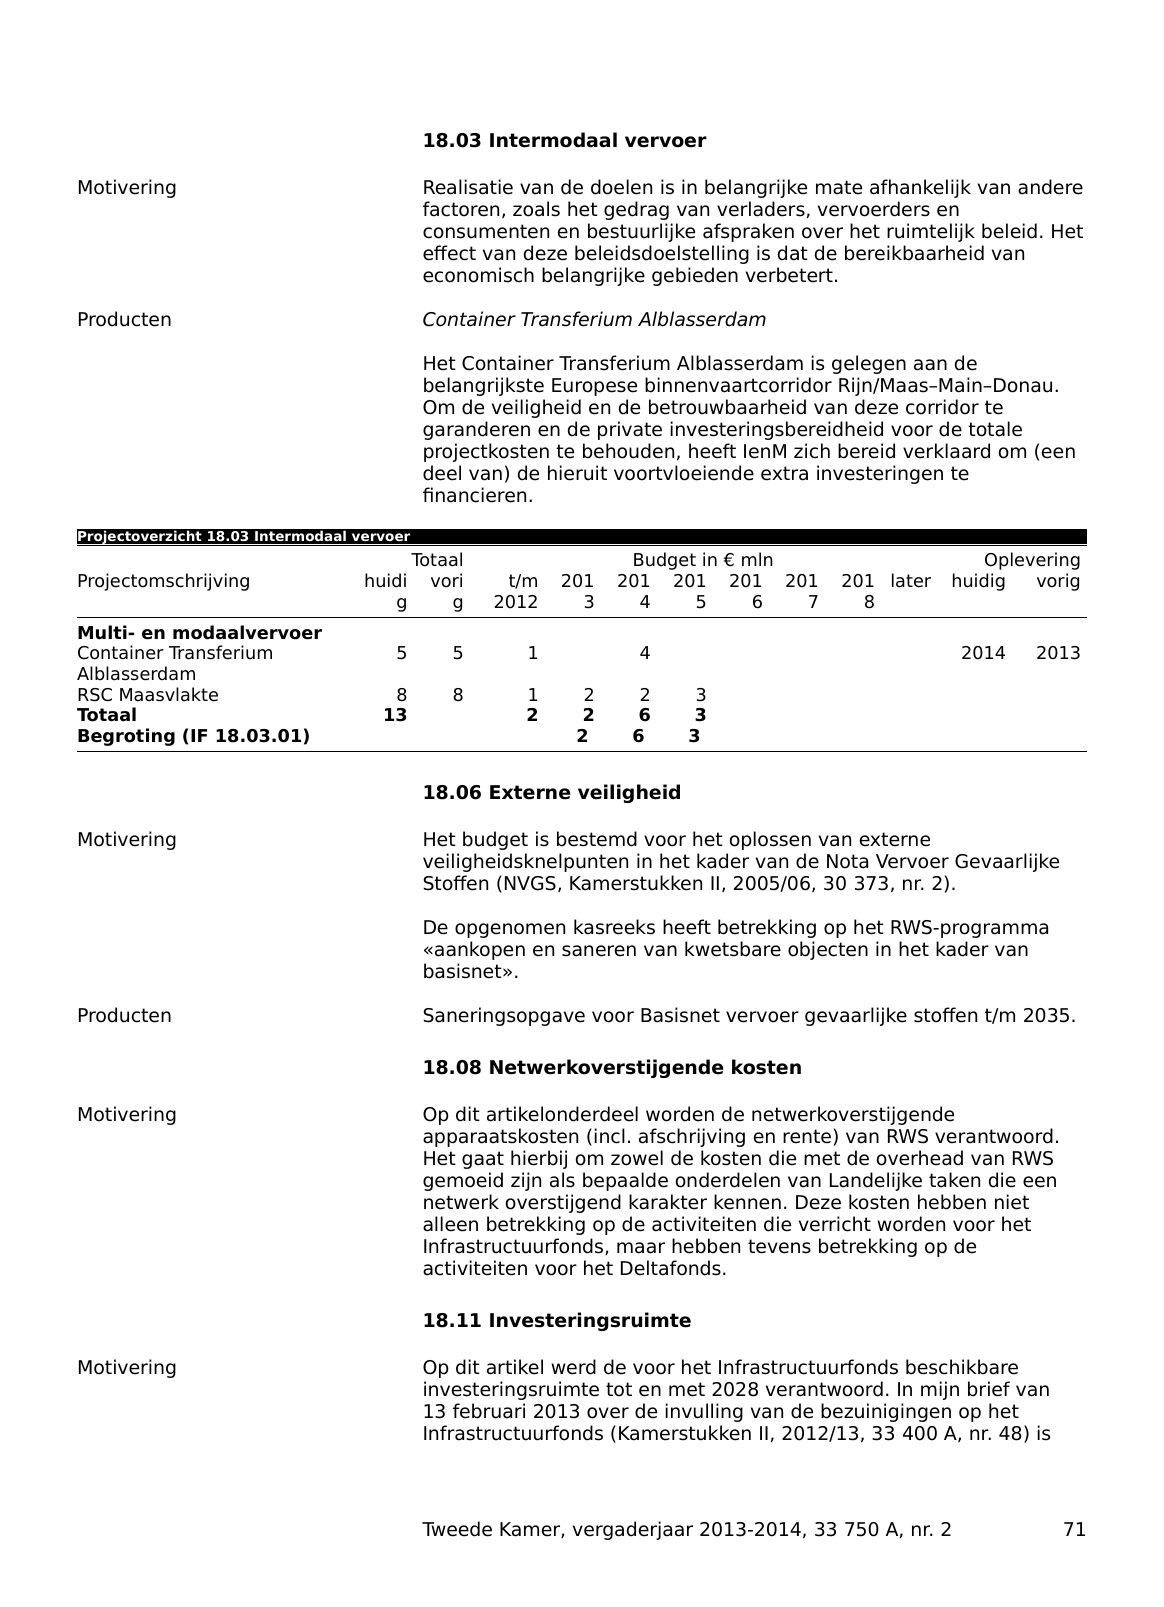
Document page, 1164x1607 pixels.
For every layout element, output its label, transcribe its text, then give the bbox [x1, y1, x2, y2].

table_cell [656, 643, 712, 684]
table_header Projectoverzicht 18.03 Intermodaal vervoer [77, 529, 1087, 544]
text De opgenomen kasreeks heeft betrekking op het RWS-programma «aankopen en saneren van kwetsbare objecten in het kader van basisnet». [422, 917, 1087, 983]
table_cell 13 [357, 705, 413, 726]
table_cell [937, 685, 1012, 705]
subtitle 18.11 Investeringsruimte [422, 1310, 1087, 1332]
table_cell 2014 [937, 643, 1012, 684]
table_cell Container Transferium Alblasserdam [77, 643, 357, 684]
table_cell [77, 546, 357, 571]
table_cell [600, 618, 656, 643]
table_cell 2 [544, 685, 600, 705]
table_cell [769, 685, 825, 705]
text Motivering [77, 1104, 399, 1126]
table_cell Totaal [77, 705, 357, 726]
table_cell [413, 726, 469, 751]
text Saneringsopgave voor Basisnet vervoer gevaarlijke stoffen t/m 2035. [422, 1005, 1087, 1027]
table_cell [769, 618, 825, 643]
table_cell 4 [600, 643, 656, 684]
table_cell 2013 [544, 571, 600, 617]
table_cell 2017 [769, 571, 825, 617]
table_cell 2 [600, 685, 656, 705]
table_cell 3 [656, 685, 712, 705]
table_cell 2014 [600, 571, 656, 617]
table_cell 1 [470, 643, 544, 684]
table_cell Totaal [357, 546, 469, 571]
table_cell [413, 705, 469, 726]
table_cell [470, 726, 544, 751]
table_cell [881, 685, 937, 705]
table_cell huidig [937, 571, 1012, 617]
table_cell 2 [544, 705, 600, 726]
table_cell Begroting (IF 18.03.01) [77, 726, 357, 751]
table_cell 3 [656, 726, 712, 751]
table_cell [769, 726, 825, 751]
subtitle 18.03 Intermodaal vervoer [422, 130, 1087, 152]
table_cell [881, 705, 937, 726]
text Producten [77, 1005, 399, 1027]
table_cell 2013 [1012, 643, 1087, 684]
table_cell [413, 618, 469, 643]
table_cell [769, 643, 825, 684]
table_cell 2015 [656, 571, 712, 617]
subtitle 18.06 Externe veiligheid [422, 782, 1087, 804]
text Realisatie van de doelen is in belangrijke mate afhankelijk van andere factoren, zoals het gedrag van verladers, vervoerders en consumenten en bestuurlijke afspraken over het ruimtelijk beleid. Het effect van deze beleidsdoelstelling is dat de bereikbaarheid van economisch belangrijke gebieden verbetert. [422, 177, 1087, 287]
subtitle Container Transferium Alblasserdam [422, 309, 1087, 331]
table_cell Projectomschrijving [77, 571, 357, 617]
table_cell 6 [600, 705, 656, 726]
table_cell [713, 685, 769, 705]
table_cell [1012, 685, 1087, 705]
subtitle [77, 331, 399, 339]
table_cell [1012, 618, 1087, 643]
text Motivering [77, 829, 399, 851]
table_cell [1012, 726, 1087, 751]
table_cell [825, 618, 881, 643]
table_cell 8 [413, 685, 469, 705]
text Het Container Transferium Alblasserdam is gelegen aan de belangrijkste Europese binnenvaartcorridor Rijn/Maas–Main–Donau. Om de veiligheid en de betrouwbaarheid van deze corridor te garanderen en de private investeringsbereidheid voor de totale projectkosten te behouden, heeft IenM zich bereid verklaard om (een deel van) de hieruit voortvloeiende extra investeringen te financieren. [422, 353, 1087, 507]
table_cell [1012, 705, 1087, 726]
table_cell [656, 618, 712, 643]
table_cell [769, 705, 825, 726]
table_cell 5 [413, 643, 469, 684]
table_cell huidig [357, 571, 413, 617]
table_cell vorig [1012, 571, 1087, 617]
table_cell [713, 705, 769, 726]
table_cell [881, 643, 937, 684]
table_cell 6 [600, 726, 656, 751]
table_cell 8 [357, 685, 413, 705]
table_cell [357, 726, 413, 751]
table_cell [713, 726, 769, 751]
table_cell RSC Maasvlakte [77, 685, 357, 705]
table_cell 1 [470, 685, 544, 705]
table_cell [544, 643, 600, 684]
text Motivering [77, 1357, 399, 1379]
text Op dit artikelonderdeel worden de netwerkoverstijgende apparaatskosten (incl. afschrijving en rente) van RWS verantwoord. Het gaat hierbij om zowel de kosten die met de overhead van RWS gemoeid zijn als bepaalde onderdelen van Landelijke taken die een netwerk overstijgend karakter kennen. Deze kosten hebben niet alleen betrekking op de activiteiten die verricht worden voor het Infrastructuurfonds, maar hebben tevens betrekking op de activiteiten voor het Deltafonds. [422, 1104, 1087, 1280]
text Op dit artikel werd de voor het Infrastructuurfonds beschikbare investeringsruimte tot en met 2028 verantwoord. In mijn brief van 13 februari 2013 over de invulling van de bezuinigingen op het Infrastructuurfonds (Kamerstukken II, 2012/13, 33 400 A, nr. 48) is [422, 1357, 1087, 1445]
table_cell 2 [544, 726, 600, 751]
table_cell [825, 685, 881, 705]
table_cell [470, 618, 544, 643]
table_cell [544, 618, 600, 643]
table_cell Oplevering [937, 546, 1087, 571]
table_cell later [881, 571, 937, 617]
table_cell [825, 705, 881, 726]
table_cell [825, 643, 881, 684]
table_cell Budget in € mln [470, 546, 937, 571]
table_cell [713, 643, 769, 684]
table_cell 2 [470, 705, 544, 726]
table_cell 5 [357, 643, 413, 684]
subtitle 18.08 Netwerkoverstijgende kosten [422, 1057, 1087, 1079]
table_cell [881, 726, 937, 751]
table_cell [357, 618, 413, 643]
table_cell [881, 618, 937, 643]
text Motivering [77, 177, 399, 199]
table_cell Multi- en modaalvervoer [77, 618, 357, 643]
table_cell t/m 2012 [470, 571, 544, 617]
table_cell 2016 [713, 571, 769, 617]
text [77, 1027, 399, 1035]
table_cell vorig [413, 571, 469, 617]
text Het budget is bestemd voor het oplossen van externe veiligheidsknelpunten in het kader van de Nota Vervoer Gevaarlijke Stoffen (NVGS, Kamerstukken II, 2005/06, 30 373, nr. 2). [422, 829, 1087, 895]
table_cell [937, 726, 1012, 751]
table_cell 2018 [825, 571, 881, 617]
text Producten [77, 309, 399, 331]
table_cell [713, 618, 769, 643]
table_cell [825, 726, 881, 751]
table_cell [937, 618, 1012, 643]
table_cell 3 [656, 705, 712, 726]
table_cell [937, 705, 1012, 726]
